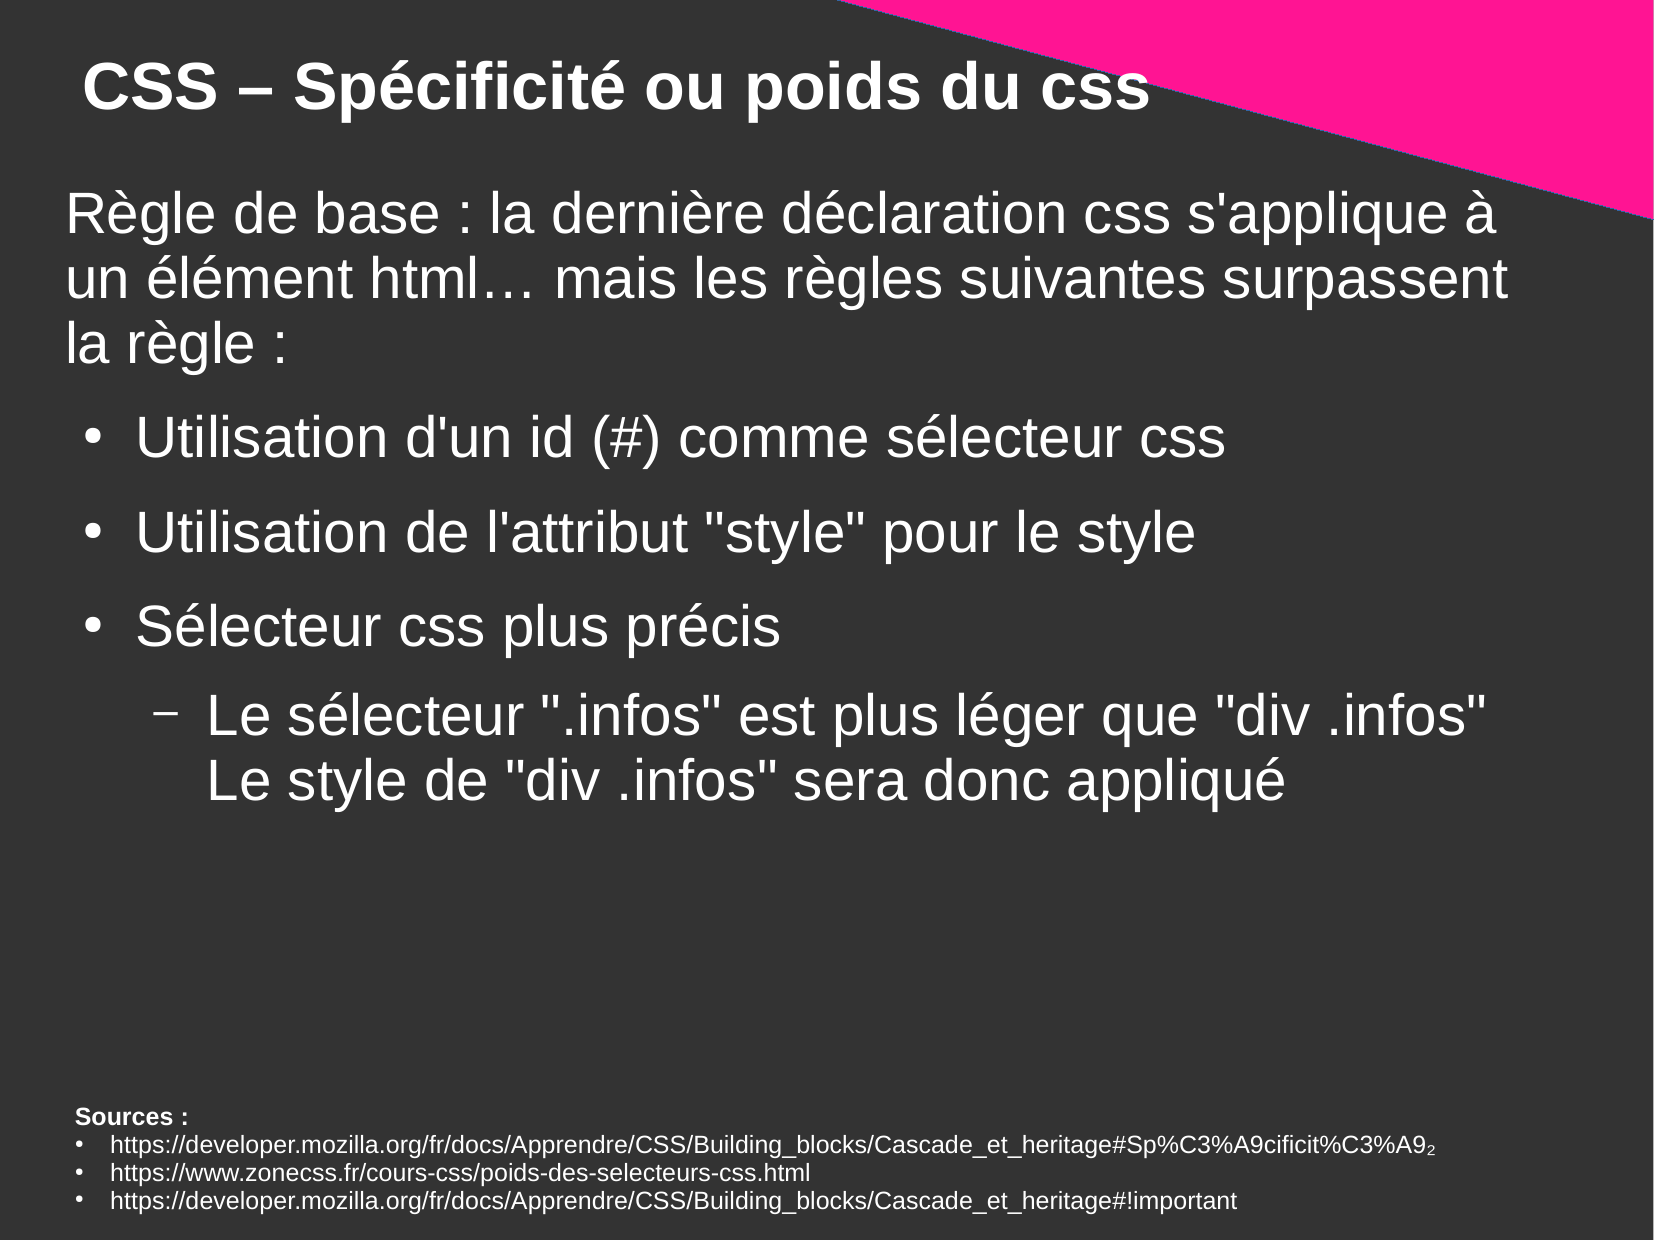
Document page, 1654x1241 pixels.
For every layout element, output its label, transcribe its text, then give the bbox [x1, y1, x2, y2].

text_box [837, 0, 1654, 220]
list Règle de base : la dernière déclaration css s'applique à un élément html… mais les règles suivantes surpassent la règle : Utilisation d'un id (#) comme sélecteur css Utilisation de l'attribut "style" pour le style Sélecteur css plus précis Le sélecteur ".infos" est plus léger que "div .infos" Le style de "div .infos" sera donc appliqué [64, 180, 1546, 969]
text_box Sources : https://developer.mozilla.org/fr/docs/Apprendre/CSS/Building_blocks/Cascade_et_heritage#Sp%C3%A9cificit%C3%A9₂ https://www.zonecss.fr/cours-css/poids-des-selecteurs-css.html https://developer.mozilla.org/fr/docs/Apprendre/CSS/Building_blocks/Cascade_et_heritage#!important [60, 1095, 1546, 1241]
title CSS – Spécificité ou poids du css [82, 49, 1571, 162]
